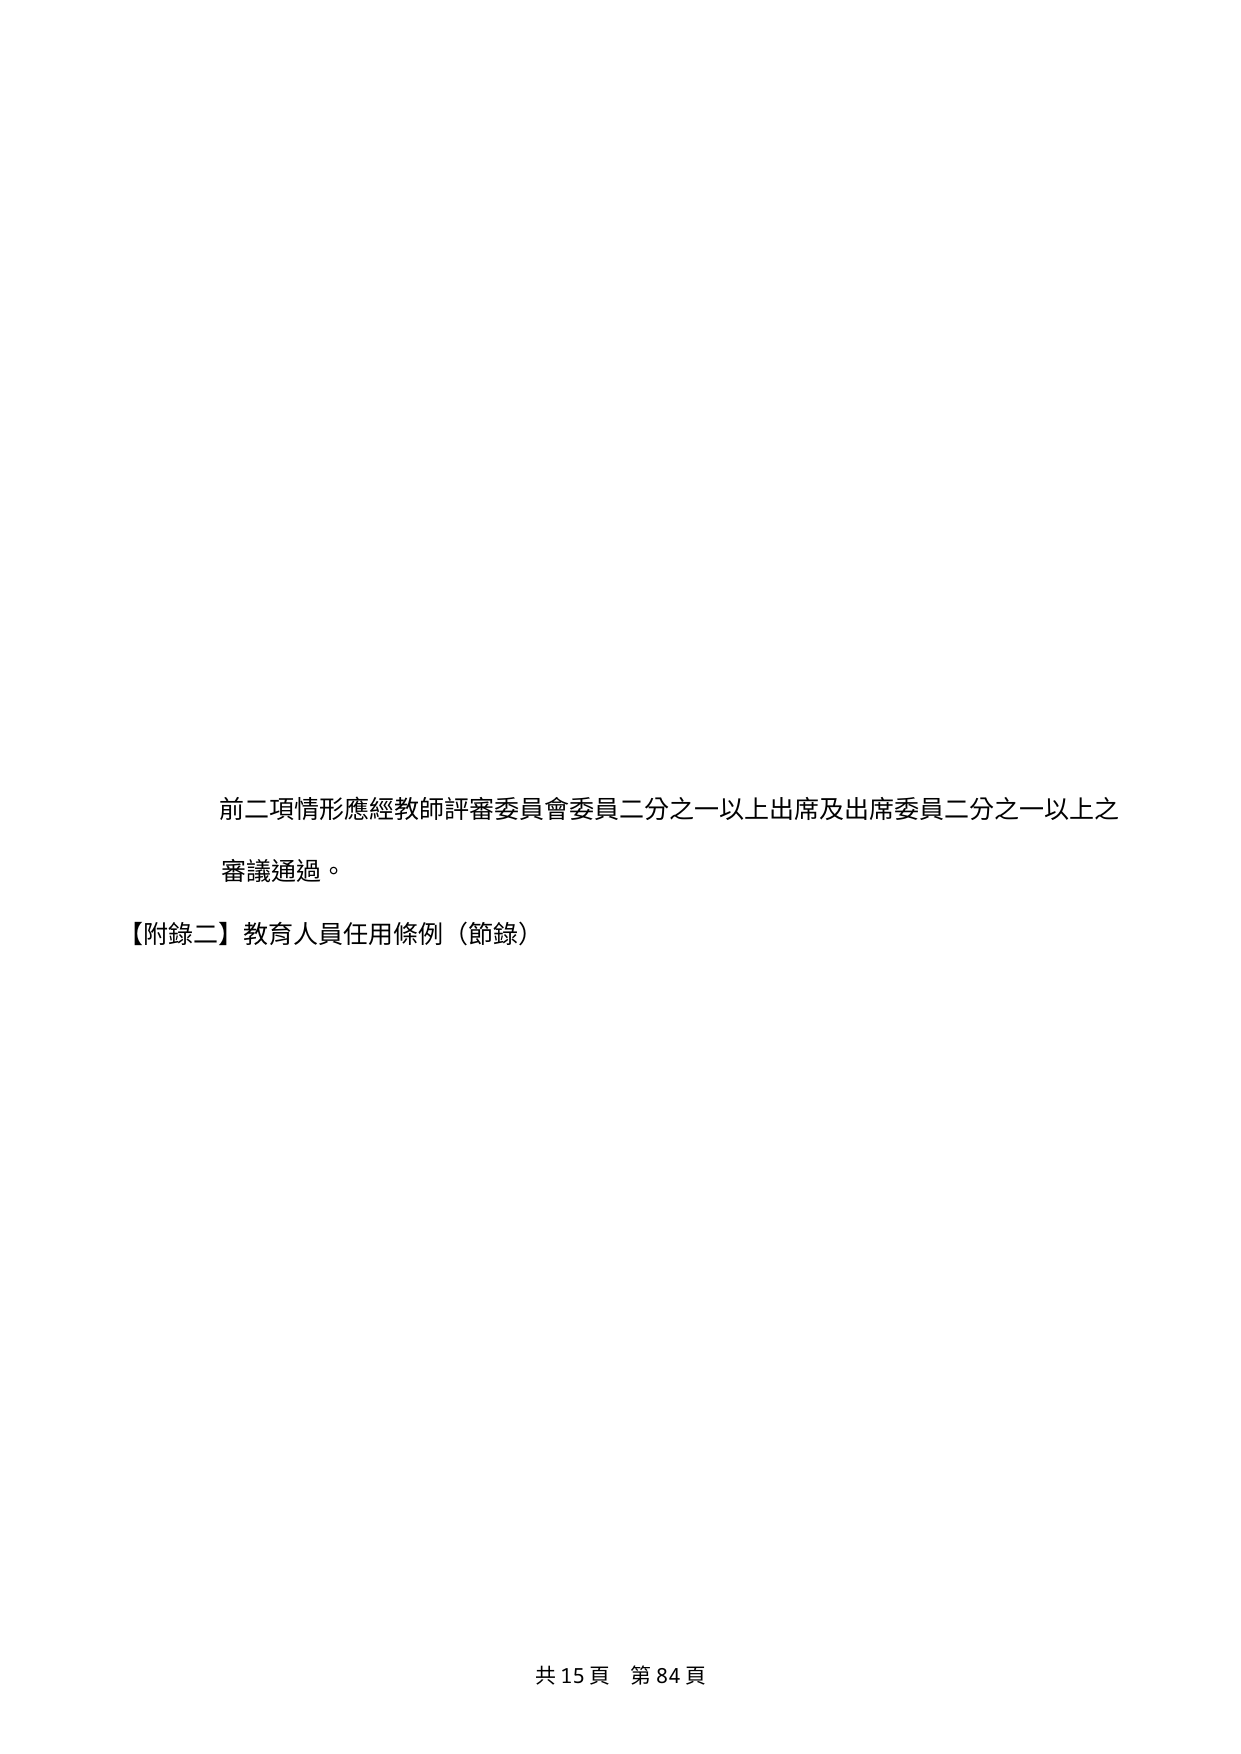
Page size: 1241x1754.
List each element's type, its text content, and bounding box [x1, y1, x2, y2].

text 前二項情形應經教師評審委員會委員二分之一以上出席及出席委員二分之一以上之審議通過。 [219, 766, 1122, 891]
text 【附錄二】教育人員任用條例（節錄） [118, 891, 1122, 953]
